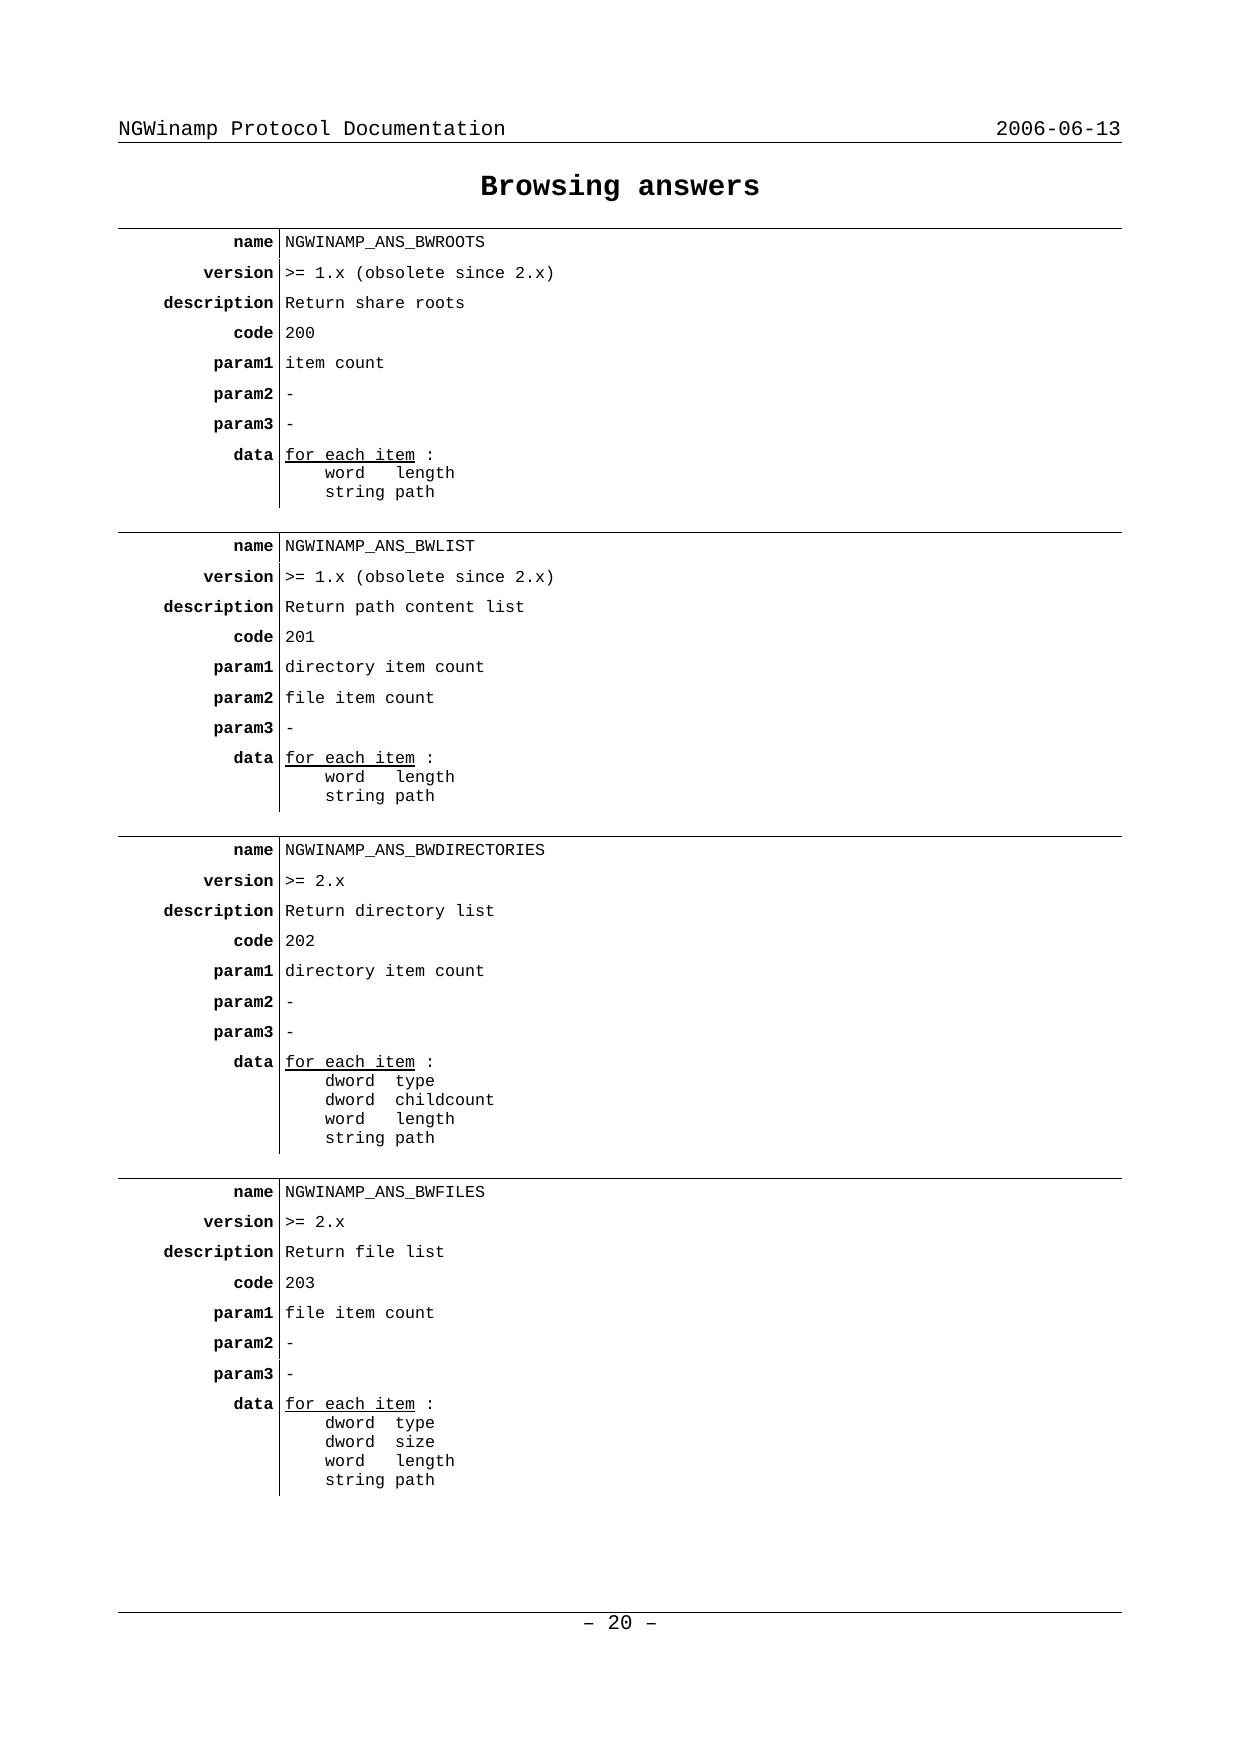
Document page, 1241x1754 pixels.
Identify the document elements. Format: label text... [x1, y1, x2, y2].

table_cell - [280, 1360, 1122, 1390]
table_cell - [280, 1018, 1122, 1048]
table_header NGWINAMP_ANS_BWLIST [280, 533, 1122, 562]
table_header NGWINAMP_ANS_BWFILES [280, 1179, 1122, 1208]
table_cell for each item : dword type dword size word length string path [280, 1390, 1122, 1496]
table_header name [118, 533, 279, 562]
table_cell data [118, 440, 279, 508]
table_cell - [280, 1329, 1122, 1359]
table_cell item count [280, 349, 1122, 380]
table_cell param2 [118, 380, 279, 410]
table_cell directory item count [280, 653, 1122, 684]
table_cell param1 [118, 1299, 279, 1329]
table_cell param2 [118, 988, 279, 1018]
table_header name [118, 1179, 279, 1208]
table_cell param3 [118, 410, 279, 440]
table_header name [118, 229, 279, 258]
table_cell >= 1.x (obsolete since 2.x) [280, 259, 1122, 289]
table_cell param1 [118, 957, 279, 988]
table_cell description [118, 593, 279, 623]
table_cell for each item : dword type dword childcount word length string path [280, 1048, 1122, 1154]
table_cell >= 2.x [280, 866, 1122, 897]
table_cell file item count [280, 684, 1122, 714]
table_cell - [280, 410, 1122, 440]
table_cell - [280, 380, 1122, 410]
table_cell param2 [118, 1329, 279, 1359]
table_cell directory item count [280, 957, 1122, 988]
table_cell description [118, 289, 279, 319]
table_header NGWINAMP_ANS_BWDIRECTORIES [280, 837, 1122, 866]
table_cell data [118, 1390, 279, 1496]
table_header NGWINAMP_ANS_BWROOTS [280, 229, 1122, 258]
table_cell version [118, 1208, 279, 1238]
table_cell 202 [280, 927, 1122, 957]
table_cell Return path content list [280, 593, 1122, 623]
table_cell param2 [118, 684, 279, 714]
table_cell param3 [118, 714, 279, 744]
table_cell version [118, 866, 279, 897]
table_cell code [118, 927, 279, 957]
table_cell param1 [118, 349, 279, 380]
table_cell data [118, 744, 279, 812]
table_cell 203 [280, 1269, 1122, 1299]
table_cell >= 2.x [280, 1208, 1122, 1238]
table_cell for each item : word length string path [280, 440, 1122, 508]
table_cell code [118, 1269, 279, 1299]
table_header name [118, 837, 279, 866]
table_cell param3 [118, 1360, 279, 1390]
table_cell for each item : word length string path [280, 744, 1122, 812]
table_cell param1 [118, 653, 279, 684]
table_cell 201 [280, 623, 1122, 653]
table_cell param3 [118, 1018, 279, 1048]
table_cell Return directory list [280, 897, 1122, 927]
table_cell data [118, 1048, 279, 1154]
table_cell - [280, 714, 1122, 744]
table_cell code [118, 623, 279, 653]
table_cell Return file list [280, 1238, 1122, 1269]
table_cell - [280, 988, 1122, 1018]
text Browsing answers [118, 171, 1122, 204]
table_cell Return share roots [280, 289, 1122, 319]
table_cell description [118, 897, 279, 927]
table_cell 200 [280, 319, 1122, 349]
table_cell code [118, 319, 279, 349]
table_cell version [118, 259, 279, 289]
table_cell description [118, 1238, 279, 1269]
table_cell file item count [280, 1299, 1122, 1329]
table_cell version [118, 563, 279, 593]
table_cell >= 1.x (obsolete since 2.x) [280, 563, 1122, 593]
